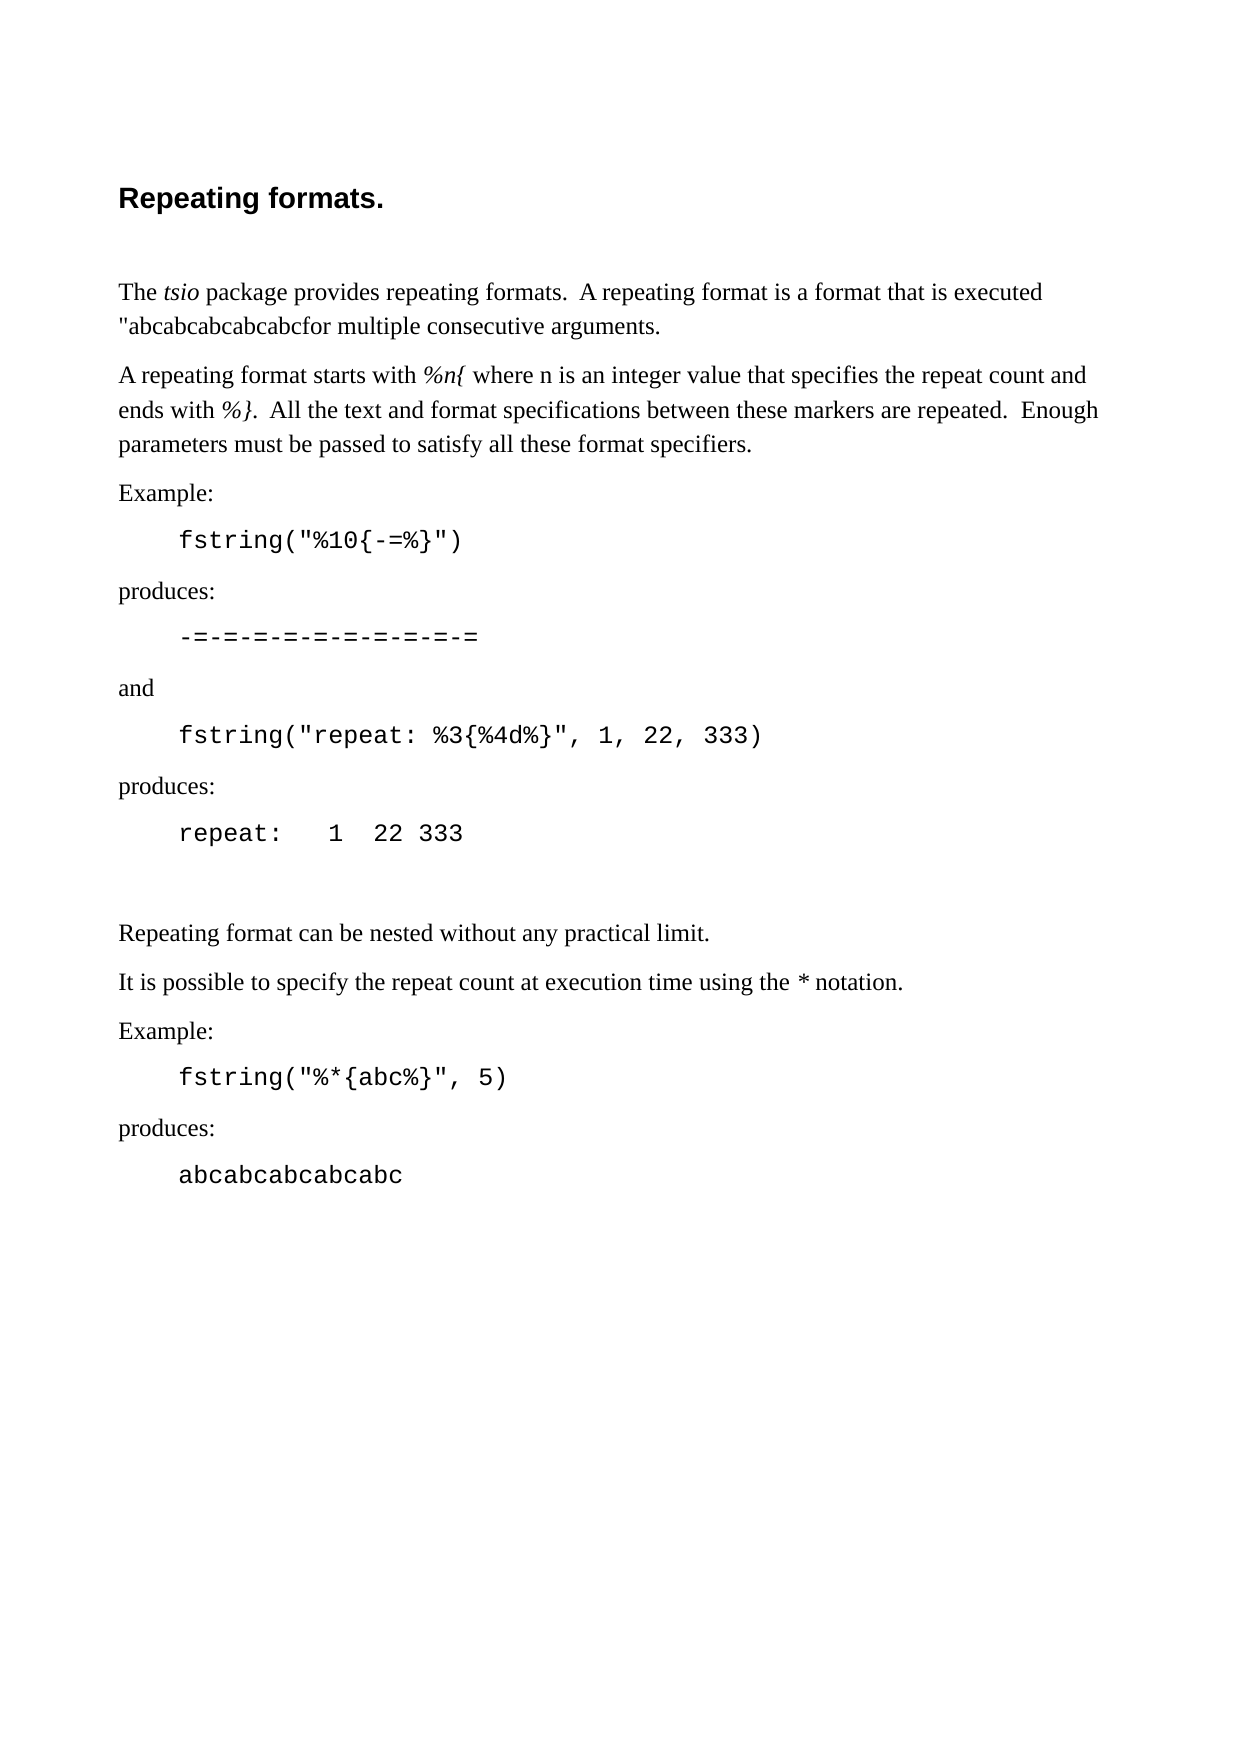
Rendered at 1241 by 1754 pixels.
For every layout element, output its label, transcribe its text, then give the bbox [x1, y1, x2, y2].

text Example: [118, 1016, 1122, 1044]
text The tsio package provides repeating formats. A repeating format is a format that is executed "abcabcabcabcabcfor multiple consecutive arguments. [118, 277, 1122, 340]
text repeat: 1 22 333 [118, 820, 1122, 848]
text Example: [118, 478, 1122, 507]
text abcabcabcabcabc [118, 1162, 1122, 1191]
text produces: [118, 1113, 1122, 1142]
text fstring("repeat: %3{%4d%}", 1, 22, 333) [118, 722, 1122, 751]
text and [118, 673, 1122, 702]
text Repeating format can be nested without any practical limit. [118, 918, 1122, 946]
subtitle Repeating formats. [118, 181, 1122, 215]
text -=-=-=-=-=-=-=-=-=-= [118, 625, 1122, 653]
text produces: [118, 576, 1122, 604]
text fstring("%10{-=%}") [118, 527, 1122, 556]
text It is possible to specify the repeat count at execution time using the * notation. [118, 967, 1122, 996]
text fstring("%*{abc%}", 5) [118, 1065, 1122, 1093]
text produces: [118, 771, 1122, 800]
text A repeating format starts with %n{ where n is an integer value that specifies the repeat count and ends with %}. All the text and format specifications between these markers are repeated. Enough parameters must be passed to satisfy all these format specifiers. [118, 360, 1122, 458]
